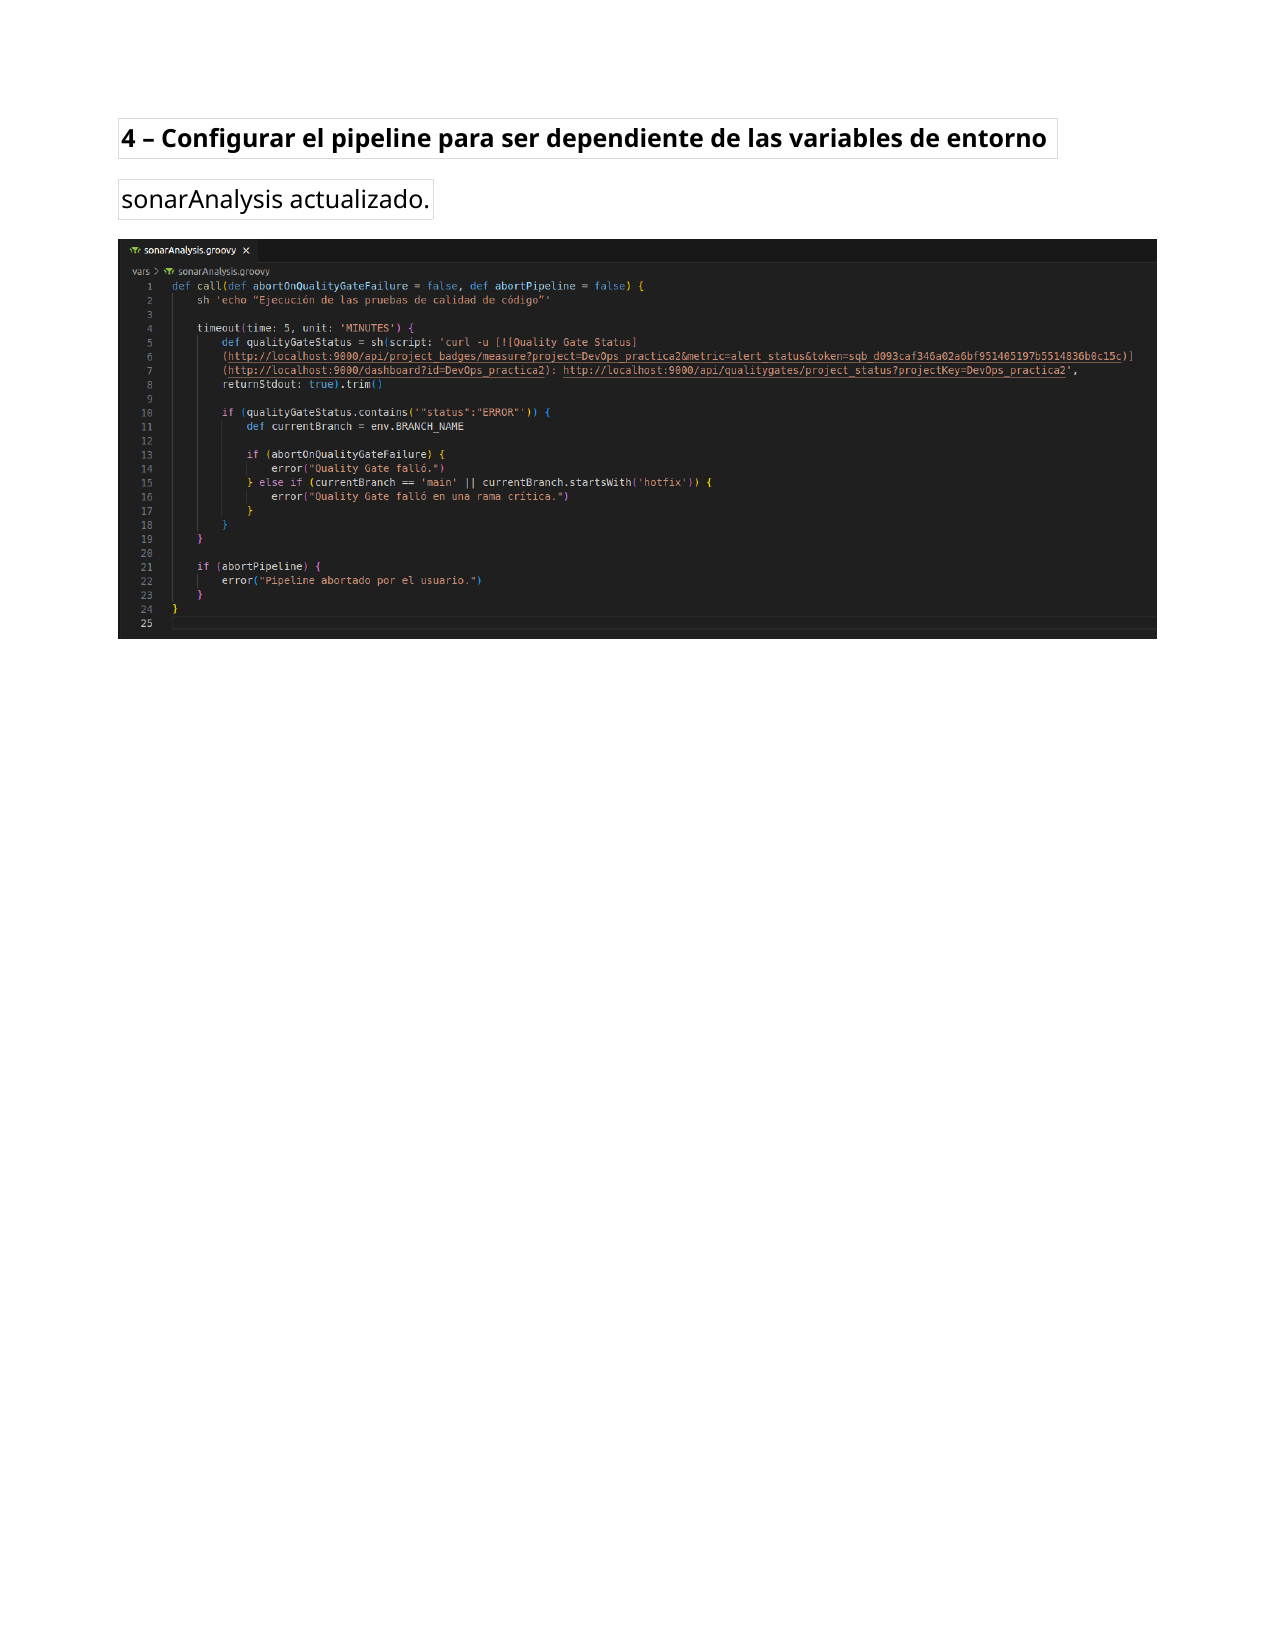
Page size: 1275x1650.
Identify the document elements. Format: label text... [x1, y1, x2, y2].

text [434, 179, 1157, 219]
text [1058, 118, 1157, 158]
picture [118, 239, 1157, 639]
text 4 – Configurar el pipeline para ser dependiente de las variables de entorno [119, 119, 1057, 158]
text sonarAnalysis actualizado. [119, 180, 433, 219]
